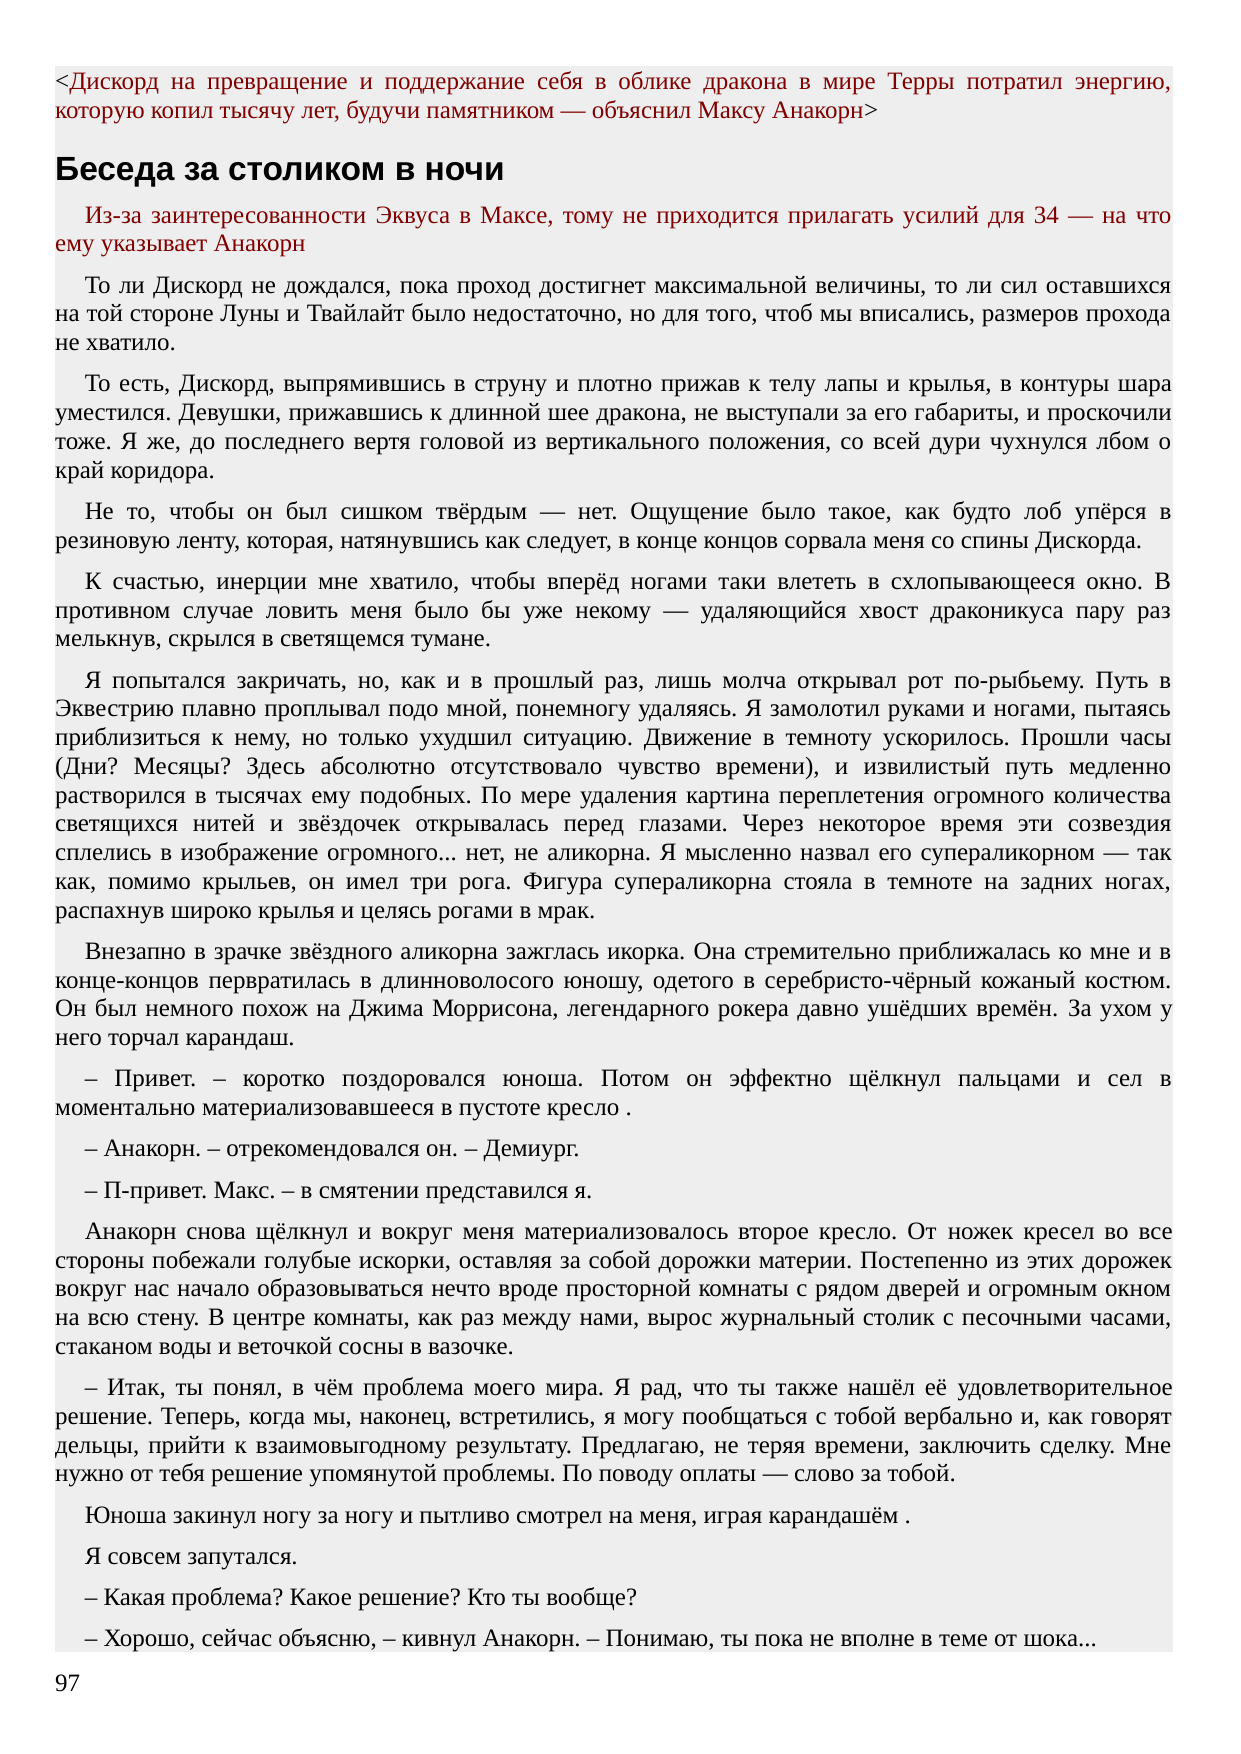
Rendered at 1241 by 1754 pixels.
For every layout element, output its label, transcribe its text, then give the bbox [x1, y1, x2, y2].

text Я попытался закричать, но, как и в прошлый раз, лишь молча открывал рот по-рыбьему. Путь в Эквестрию плавно проплывал подо мной, понемногу удаляясь. Я замолотил руками и ногами, пытаясь приблизиться к нему, но только ухудшил ситуацию. Движение в темноту ускорилось. Прошли часы (Дни? Месяцы? Здесь абсолютно отсутствовало чувство времени), и извилистый путь медленно растворился в тысячах ему подобных. По мере удаления картина переплетения огромного количества светящихся нитей и звёздочек открывалась перед глазами. Через некоторое время эти созвездия сплелись в изображение огромного... нет, не аликорна. Я мысленно назвал его супераликорном — так как, помимо крыльев, он имел три рога. Фигура супераликорна стояла в темноте на задних ногах, распахнув широко крылья и целясь рогами в мрак. [55, 665, 1173, 923]
text Я совсем запутался. [55, 1541, 1173, 1570]
text Из-за заинтересованности Эквуса в Максе, тому не приходится прилагать усилий для 34 — на что ему указывает Анакорн [55, 200, 1173, 257]
text Внезапно в зрачке звёздного аликорна зажглась икорка. Она стремительно приближалась ко мне и в конце-концов первратилась в длинноволосого юношу, одетого в серебристо-чёрный кожаный костюм. Он был немного похож на Джима Моррисона, легендарного рокера давно ушёдших времён. За ухом у него торчал карандаш. [55, 936, 1173, 1051]
subtitle Беседа за столиком в ночи [55, 148, 1173, 187]
text Юноша закинул ногу за ногу и пытливо смотрел на меня, играя карандашём . [55, 1500, 1173, 1528]
text – Привет. – коротко поздоровался юноша. Потом он эффектно щёлкнул пальцами и сел в моментально материализовавшееся в пустоте кресло . [55, 1063, 1173, 1121]
text К счастью, инерции мне хватило, чтобы вперёд ногами таки влететь в схлопывающееся окно. В противном случае ловить меня было бы уже некому — удаляющийся хвост драконикуса пару раз мелькнув, скрылся в светящемся тумане. [55, 566, 1173, 652]
text То есть, Дискорд, выпрямившись в струну и плотно прижав к телу лапы и крылья, в контуры шара уместился. Девушки, прижавшись к длинной шее дракона, не выступали за его габариты, и проскочили тоже. Я же, до последнего вертя головой из вертикального положения, со всей дури чухнулся лбом о край коридора. [55, 368, 1173, 483]
text Не то, чтобы он был сишком твёрдым — нет. Ощущение было такое, как будто лоб упёрся в резиновую ленту, которая, натянувшись как следует, в конце концов сорвала меня со спины Дискорда. [55, 496, 1173, 553]
text – Итак, ты понял, в чём проблема моего мира. Я рад, что ты также нашёл её удовлетворительное решение. Теперь, когда мы, наконец, встретились, я могу пообщаться с тобой вербально и, как говорят дельцы, прийти к взаимовыгодному результату. Предлагаю, не теряя времени, заключить сделку. Мне нужно от тебя решение упомянутой проблемы. По поводу оплаты — слово за тобой. [55, 1372, 1173, 1487]
text – П-привет. Макс. – в смятении представился я. [55, 1175, 1173, 1203]
text Анакорн снова щёлкнул и вокруг меня материализовалось второе кресло. От ножек кресел во все стороны побежали голубые искорки, оставляя за собой дорожки материи. Постепенно из этих дорожек вокруг нас начало образовываться нечто вроде просторной комнаты с рядом дверей и огромным окном на всю стену. В центре комнаты, как раз между нами, вырос журнальный столик с песочными часами, стаканом воды и веточкой сосны в вазочке. [55, 1216, 1173, 1360]
text – Анакорн. – отрекомендовался он. – Демиург. [55, 1133, 1173, 1162]
text То ли Дискорд не дождался, пока проход достигнет максимальной величины, то ли сил оставшихся на той стороне Луны и Твайлайт было недостаточно, но для того, чтоб мы вписались, размеров прохода не хватило. [55, 270, 1173, 356]
text – Хорошо, сейчас объясню, – кивнул Анакорн. – Понимаю, ты пока не вполне в теме от шока... [55, 1623, 1173, 1652]
text <Дискорд на превращение и поддержание себя в облике дракона в мире Терры потратил энергию, которую копил тысячу лет, будучи памятником — объяснил Максу Анакорн> [55, 66, 1173, 123]
text – Какая проблема? Какое решение? Кто ты вообще? [55, 1582, 1173, 1611]
